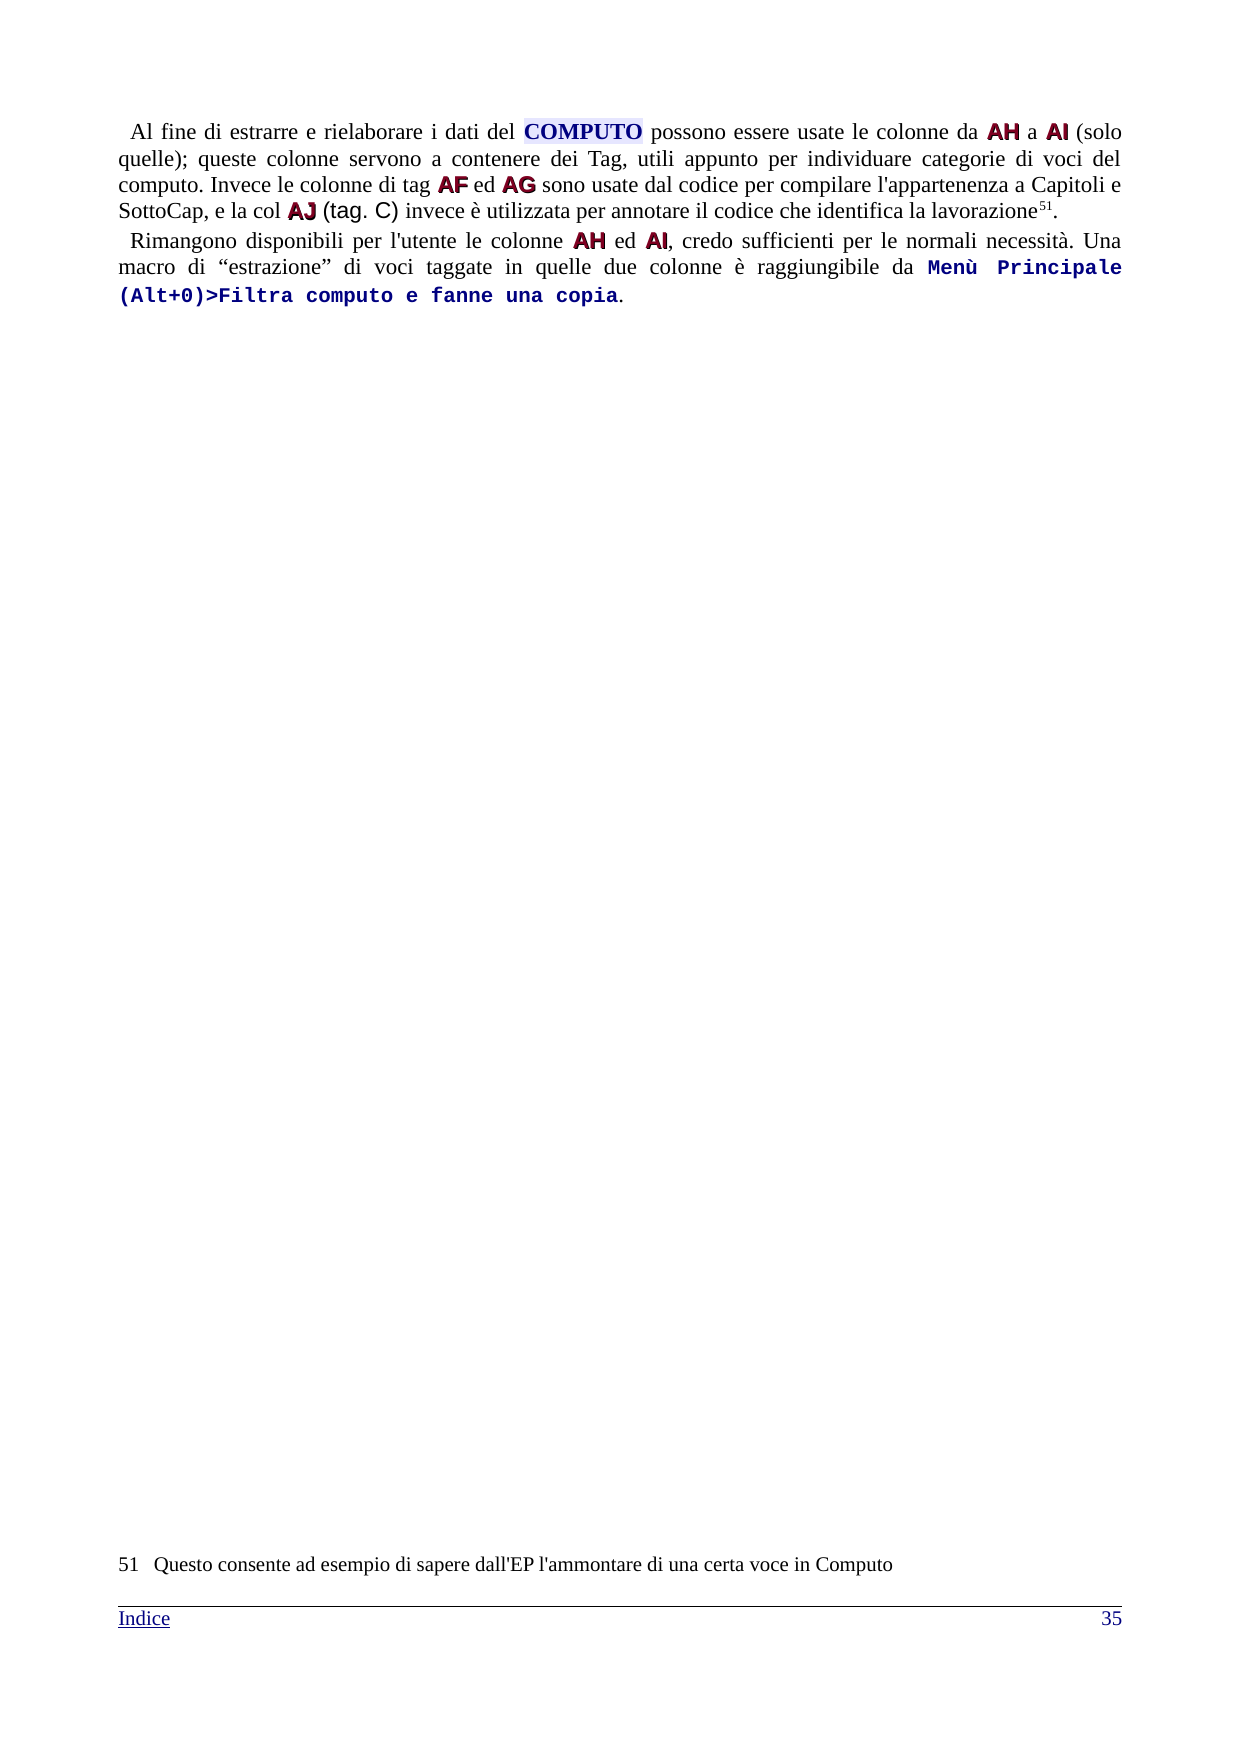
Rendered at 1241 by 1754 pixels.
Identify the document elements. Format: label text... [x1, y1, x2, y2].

text Questo consente ad esempio di sapere dall'EP l'ammontare di una certa voce in Computo [118, 1552, 1122, 1576]
text Rimangono disponibili per l'utente le colonne AH ed AI, credo sufficienti per le normali necessità. Una macro di “estrazione” di voci taggate in quelle due colonne è raggiungibile da Menù Principale (Alt+0)>Filtra computo e fanne una copia. [118, 227, 1122, 308]
text Al fine di estrarre e rielaborare i dati del COMPUTO possono essere usate le colonne da AH a AI (solo quelle); queste colonne servono a contenere dei Tag, utili appunto per individuare categorie di voci del computo. Invece le colonne di tag AF ed AG sono usate dal codice per compilare l'appartenenza a Capitoli e SottoCap, e la col AJ (tag. C) invece è utilizzata per annotare il codice che identifica la lavorazione. [118, 118, 1122, 224]
